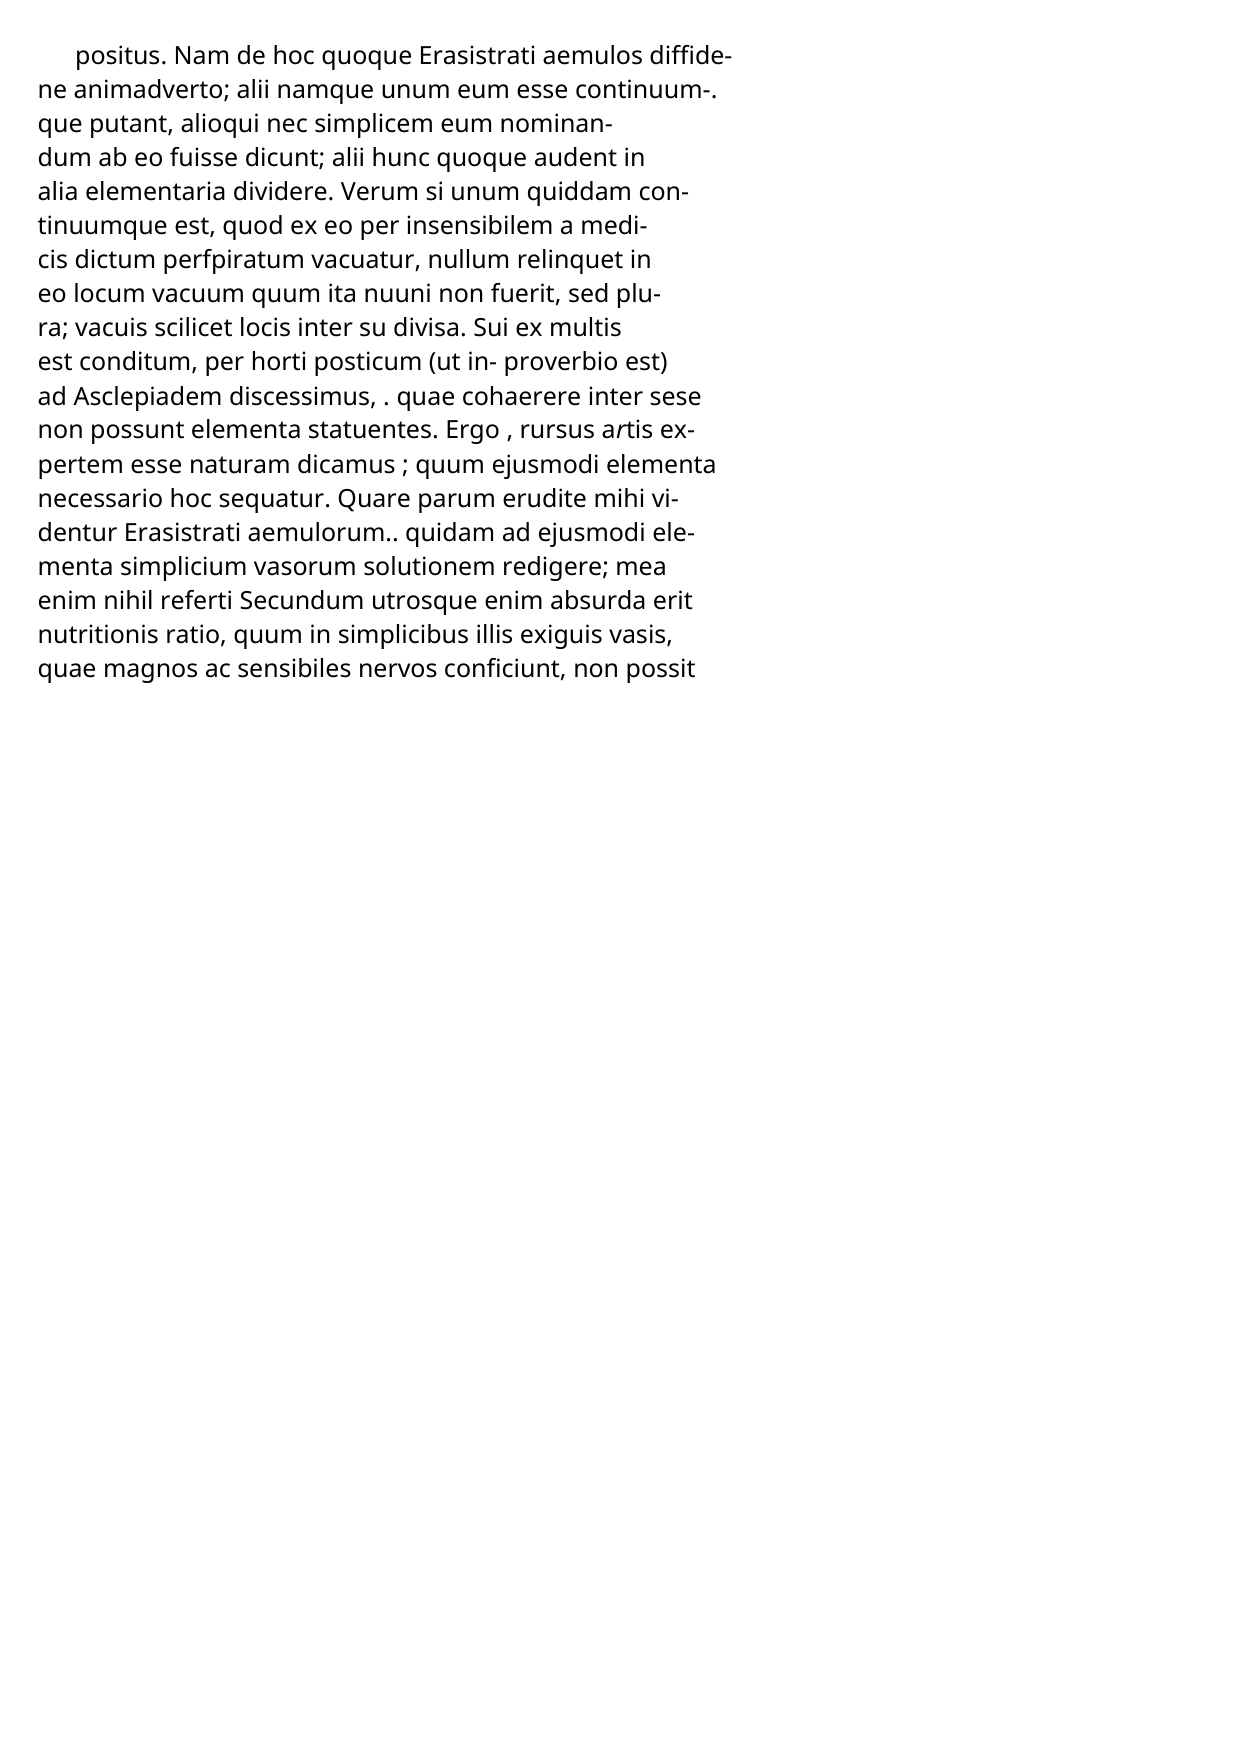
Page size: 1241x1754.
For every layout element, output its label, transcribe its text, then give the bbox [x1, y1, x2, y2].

text positus. Nam de hoc quoque Erasistrati aemulos diffide- ne animadverto; alii namque unum eum esse continuum-. que putant, alioqui nec simplicem eum nominan- dum ab eo fuisse dicunt; alii hunc quoque audent in alia elementaria dividere. Verum si unum quiddam con- tinuumque est, quod ex eo per insensibilem a medi- cis dictum perfpiratum vacuatur, nullum relinquet in eo locum vacuum quum ita nuuni non fuerit, sed plu- ra; vacuis scilicet locis inter su divisa. Sui ex multis est conditum, per horti posticum (ut in- proverbio est) ad Asclepiadem discessimus, . quae cohaerere inter sese non possunt elementa statuentes. Ergo , rursus artis ex- pertem esse naturam dicamus ; quum ejusmodi elementa necessario hoc sequatur. Quare parum erudite mihi vi- dentur Erasistrati aemulorum.. quidam ad ejusmodi ele- menta simplicium vasorum solutionem redigere; mea enim nihil referti Secundum utrosque enim absurda erit nutritionis ratio, quum in simplicibus illis exiguis vasis, quae magnos ac sensibiles nervos conficiunt, non possit [37, 37, 1203, 685]
